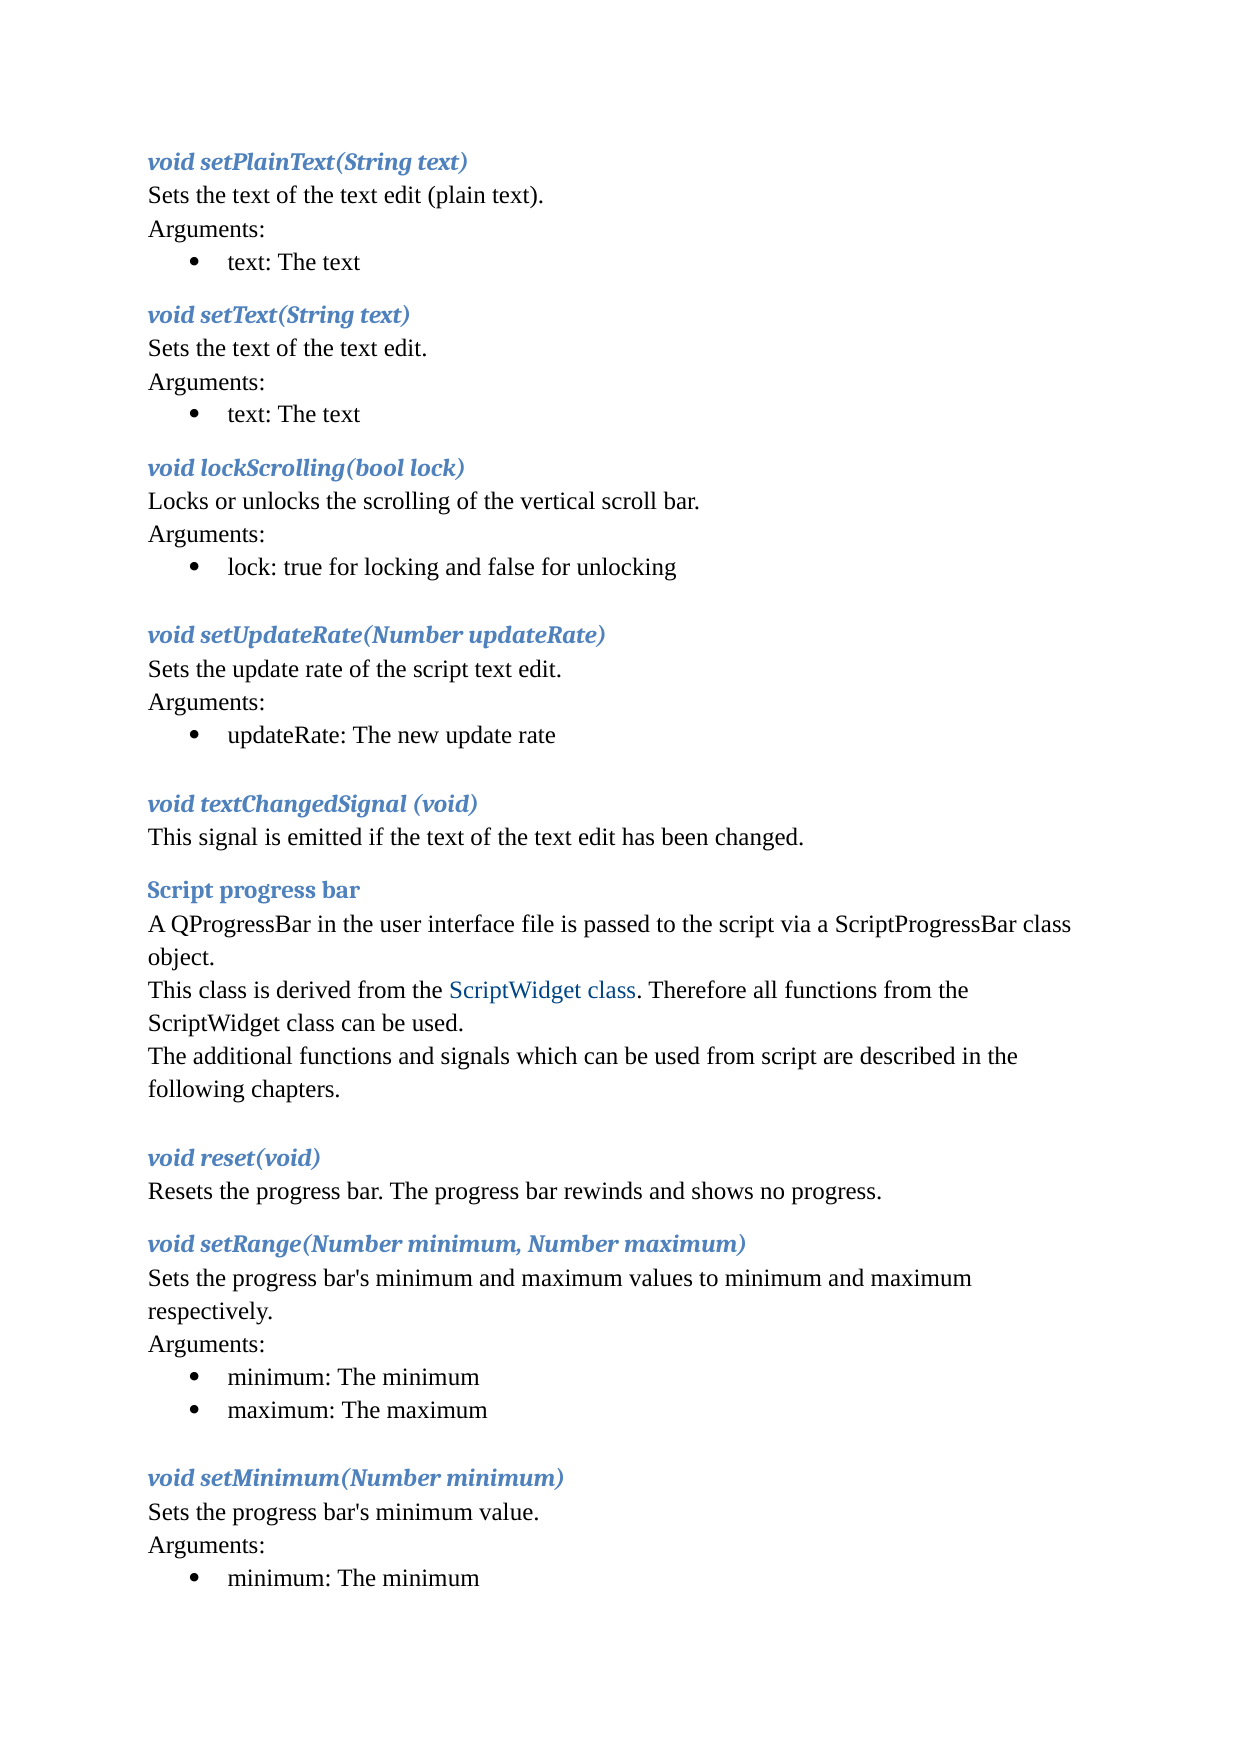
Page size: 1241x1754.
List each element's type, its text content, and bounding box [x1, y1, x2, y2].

text This class is derived from the ScriptWidget class. Therefore all functions from the ScriptWidget class can be used. [148, 975, 1093, 1037]
subtitle void setUpdateRate(Number updateRate) [148, 621, 1093, 650]
text Sets the text of the text edit. [148, 333, 1093, 362]
subtitle void setText(String text) [148, 301, 1093, 329]
text This signal is emitted if the text of the text edit has been changed. [148, 822, 1093, 851]
list text: The text [190, 399, 1093, 428]
list text: The text [190, 247, 1093, 275]
list minimum: The minimum [190, 1362, 1093, 1391]
text Arguments: [148, 1329, 1093, 1358]
list lock: true for locking and false for unlocking [190, 552, 1093, 581]
text Sets the progress bar's minimum value. [148, 1497, 1093, 1526]
subtitle void textChangedSignal (void) [148, 789, 1093, 818]
text Locks or unlocks the scrolling of the vertical scroll bar. [148, 486, 1093, 515]
text A QProgressBar in the user interface file is passed to the script via a ScriptProgressBar class object. [148, 909, 1093, 971]
text Resets the progress bar. The progress bar rewinds and shows no progress. [148, 1176, 1093, 1205]
text Sets the text of the text edit (plain text). [148, 181, 1093, 209]
text Arguments: [148, 687, 1093, 716]
subtitle void setPlainText(String text) [148, 148, 1093, 176]
subtitle Script progress bar [148, 876, 1093, 905]
text Arguments: [148, 367, 1093, 395]
text Arguments: [148, 519, 1093, 548]
text The additional functions and signals which can be used from script are described in the following chapters. [148, 1041, 1093, 1103]
text Arguments: [148, 214, 1093, 242]
subtitle void lockScrolling(bool lock) [148, 453, 1093, 482]
text Sets the update rate of the script text edit. [148, 654, 1093, 683]
subtitle void setRange(Number minimum, Number maximum) [148, 1230, 1093, 1259]
text Arguments: [148, 1530, 1093, 1559]
list updateRate: The new update rate [190, 721, 1093, 749]
subtitle void reset(void) [148, 1143, 1093, 1172]
text Sets the progress bar's minimum and maximum values to minimum and maximum respectively. [148, 1263, 1093, 1325]
list minimum: The minimum [190, 1563, 1093, 1592]
list maximum: The maximum [190, 1395, 1093, 1424]
subtitle void setMinimum(Number minimum) [148, 1464, 1093, 1493]
